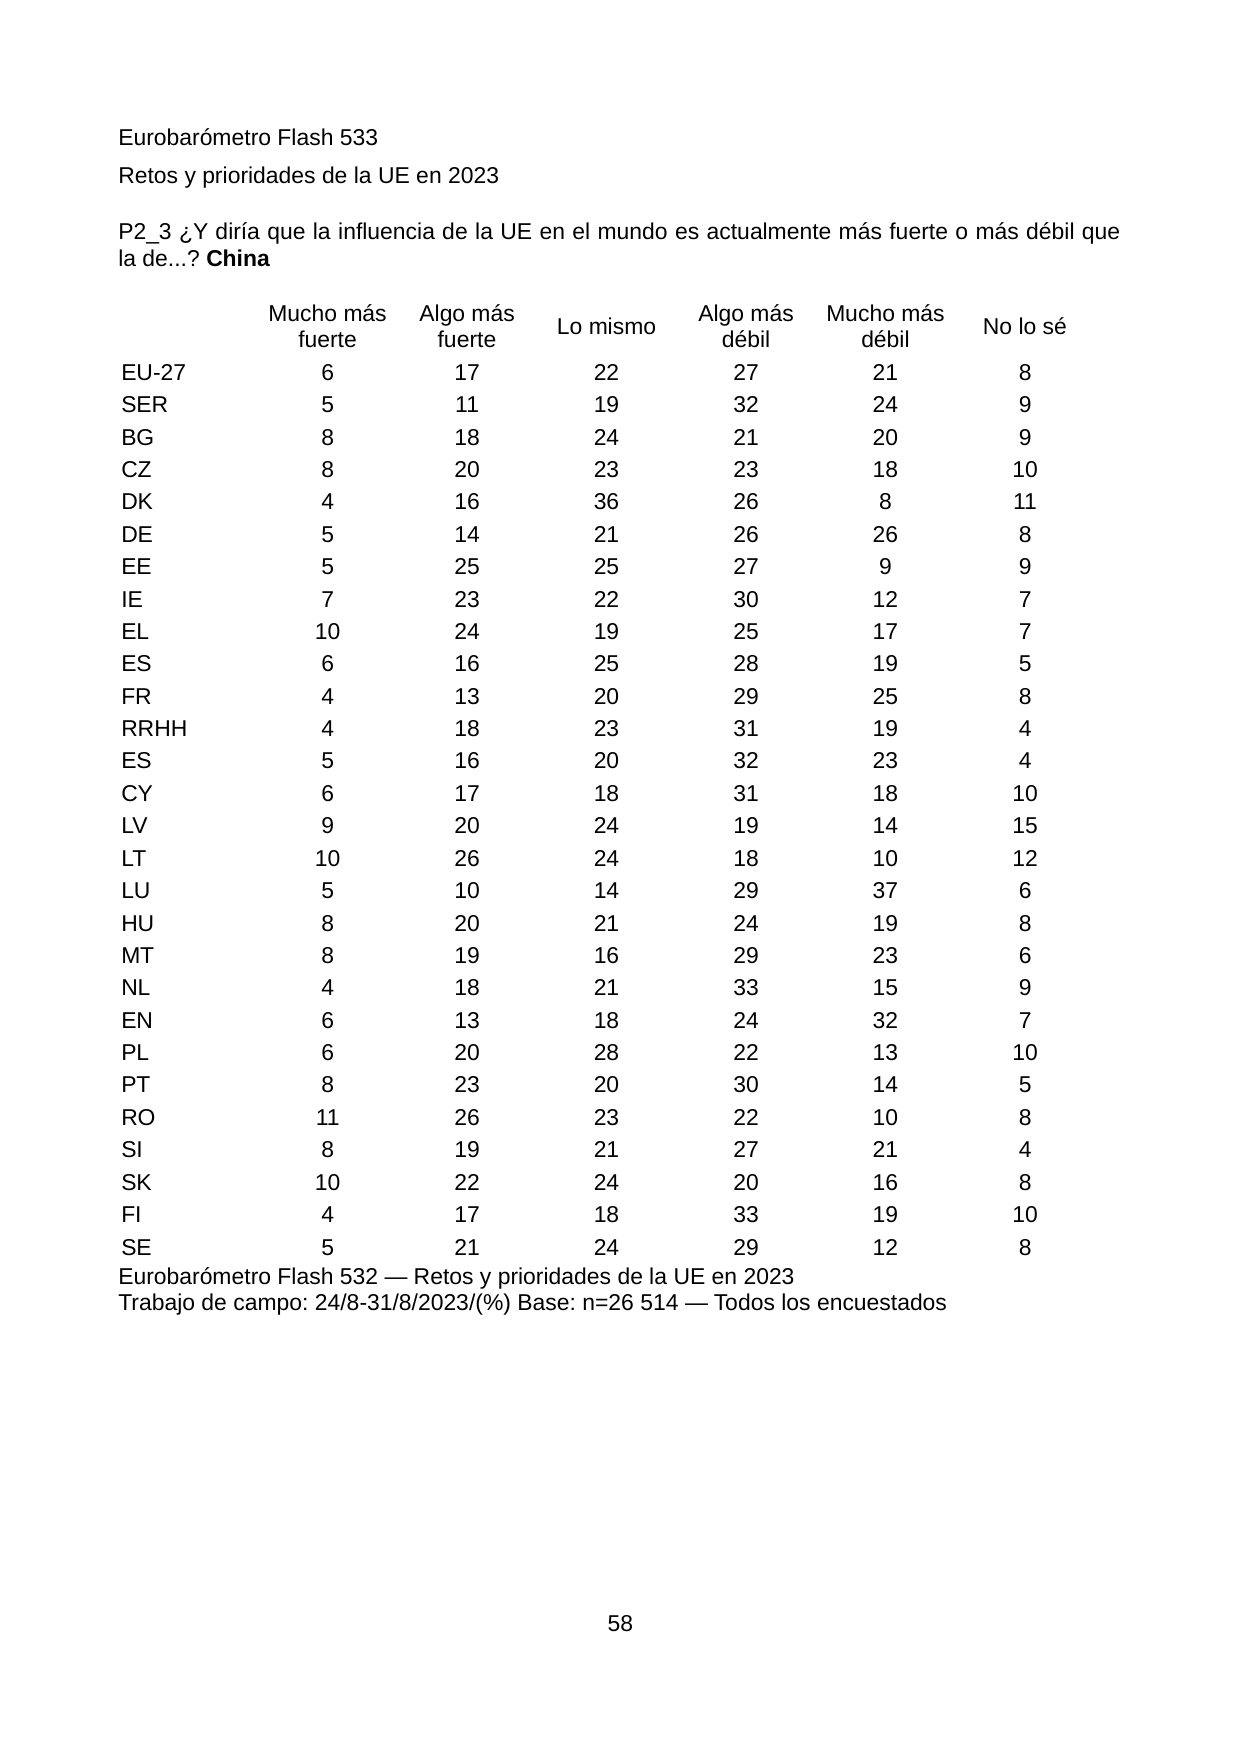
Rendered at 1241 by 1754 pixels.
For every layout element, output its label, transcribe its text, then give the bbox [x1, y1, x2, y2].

table_cell 10 [816, 842, 955, 874]
table_cell 16 [537, 939, 676, 971]
table_cell 22 [676, 1101, 816, 1133]
table_cell 11 [955, 485, 1094, 518]
table_cell 8 [258, 1133, 397, 1166]
table_cell 21 [816, 356, 955, 388]
table_header [118, 297, 258, 356]
table_cell 32 [816, 1004, 955, 1036]
table_cell 25 [676, 615, 816, 647]
table_cell 5 [258, 518, 397, 550]
table_cell 5 [955, 647, 1094, 680]
table_cell 20 [537, 680, 676, 712]
table_cell 11 [397, 388, 537, 421]
table_header Lo mismo [537, 297, 676, 356]
table_cell 18 [676, 842, 816, 874]
table_cell 10 [258, 1166, 397, 1198]
table_cell 10 [258, 842, 397, 874]
table_cell 4 [955, 745, 1094, 777]
table_cell 23 [537, 453, 676, 485]
table_cell 20 [397, 809, 537, 842]
table_cell 29 [676, 680, 816, 712]
table_cell 7 [258, 583, 397, 615]
table_cell 10 [955, 1198, 1094, 1230]
table_cell 12 [816, 1230, 955, 1263]
table_cell 26 [397, 842, 537, 874]
table_cell 19 [397, 1133, 537, 1166]
table_cell FI [118, 1198, 258, 1230]
table_cell 32 [676, 388, 816, 421]
table_cell 29 [676, 1230, 816, 1263]
table_cell 23 [397, 583, 537, 615]
table_cell NL [118, 971, 258, 1004]
table_cell 30 [676, 583, 816, 615]
table_cell 6 [258, 777, 397, 809]
table_cell 23 [537, 1101, 676, 1133]
table_cell 12 [955, 842, 1094, 874]
table_cell 19 [676, 809, 816, 842]
table_cell EU-27 [118, 356, 258, 388]
table_cell 17 [397, 777, 537, 809]
table_cell 8 [955, 1230, 1094, 1263]
table_cell 8 [258, 906, 397, 939]
table_cell ES [118, 745, 258, 777]
table_cell 12 [816, 583, 955, 615]
table_cell 22 [537, 583, 676, 615]
table_cell 28 [537, 1036, 676, 1068]
table_cell 22 [397, 1166, 537, 1198]
table_cell 20 [537, 1069, 676, 1101]
table_cell 8 [258, 1069, 397, 1101]
table_header Mucho más débil [816, 297, 955, 356]
table_cell 30 [676, 1069, 816, 1101]
table_cell 28 [676, 647, 816, 680]
table_cell 18 [397, 712, 537, 744]
table_cell 9 [955, 388, 1094, 421]
table_cell 18 [397, 421, 537, 453]
table_cell 20 [397, 453, 537, 485]
table_cell 5 [258, 388, 397, 421]
table_cell RO [118, 1101, 258, 1133]
table_cell 4 [258, 680, 397, 712]
text Trabajo de campo: 24/8-31/8/2023/(%) Base: n=26 514 — Todos los encuestados [118, 1289, 1122, 1316]
table_cell 20 [537, 745, 676, 777]
table_cell 26 [676, 518, 816, 550]
table_cell 20 [397, 1036, 537, 1068]
table_cell 20 [397, 906, 537, 939]
table_cell 10 [955, 777, 1094, 809]
table_cell CZ [118, 453, 258, 485]
table_cell 21 [537, 1133, 676, 1166]
table_cell 8 [258, 421, 397, 453]
table_cell 11 [258, 1101, 397, 1133]
table_cell 19 [397, 939, 537, 971]
table_cell 18 [397, 971, 537, 1004]
table_cell 19 [816, 647, 955, 680]
table_cell LV [118, 809, 258, 842]
table_cell HU [118, 906, 258, 939]
table_cell EE [118, 550, 258, 582]
table_cell LT [118, 842, 258, 874]
table_cell 7 [955, 615, 1094, 647]
table_cell 26 [676, 485, 816, 518]
table_cell 25 [537, 647, 676, 680]
table_cell 29 [676, 939, 816, 971]
table_cell LU [118, 874, 258, 906]
table_cell 14 [397, 518, 537, 550]
table_cell 21 [537, 518, 676, 550]
table_cell 23 [397, 1069, 537, 1101]
table_cell SE [118, 1230, 258, 1263]
table_cell 10 [397, 874, 537, 906]
table_cell 24 [537, 1166, 676, 1198]
table_cell 37 [816, 874, 955, 906]
table_cell 17 [397, 1198, 537, 1230]
table_cell 19 [816, 1198, 955, 1230]
table_cell 23 [537, 712, 676, 744]
table_cell 18 [537, 1198, 676, 1230]
table_cell 10 [258, 615, 397, 647]
table_cell 32 [676, 745, 816, 777]
table_cell FR [118, 680, 258, 712]
table_cell 6 [258, 1036, 397, 1068]
table_cell 22 [537, 356, 676, 388]
table_cell 26 [397, 1101, 537, 1133]
table_cell 9 [955, 971, 1094, 1004]
table_cell 10 [816, 1101, 955, 1133]
table_cell 6 [955, 939, 1094, 971]
table_header Algo más débil [676, 297, 816, 356]
table_cell 19 [816, 906, 955, 939]
table_header Mucho más fuerte [258, 297, 397, 356]
table_cell 15 [955, 809, 1094, 842]
table_cell 14 [816, 809, 955, 842]
table_cell 33 [676, 971, 816, 1004]
table_cell BG [118, 421, 258, 453]
table_cell 8 [955, 518, 1094, 550]
table_cell ES [118, 647, 258, 680]
table_cell 18 [816, 453, 955, 485]
table_cell EL [118, 615, 258, 647]
table_cell 27 [676, 550, 816, 582]
table_cell 20 [676, 1166, 816, 1198]
table_cell 20 [816, 421, 955, 453]
table_cell 15 [816, 971, 955, 1004]
table_cell 23 [816, 745, 955, 777]
table_cell 26 [816, 518, 955, 550]
table_cell 19 [816, 712, 955, 744]
table_cell 9 [955, 550, 1094, 582]
text Eurobarómetro Flash 532 — Retos y prioridades de la UE en 2023 [118, 1263, 1122, 1289]
table_cell 13 [397, 680, 537, 712]
table_cell PL [118, 1036, 258, 1068]
table_cell 6 [258, 647, 397, 680]
table_cell 25 [537, 550, 676, 582]
table_cell SER [118, 388, 258, 421]
table_header Algo más fuerte [397, 297, 537, 356]
table_cell 5 [258, 550, 397, 582]
table_cell 8 [955, 1166, 1094, 1198]
table_cell 23 [676, 453, 816, 485]
table_cell 16 [816, 1166, 955, 1198]
table_cell DE [118, 518, 258, 550]
table_cell 5 [258, 874, 397, 906]
table_cell 24 [537, 809, 676, 842]
table_cell SI [118, 1133, 258, 1166]
table_cell 18 [537, 777, 676, 809]
table_cell 31 [676, 712, 816, 744]
table_cell 24 [816, 388, 955, 421]
table_cell 6 [258, 356, 397, 388]
table_cell 21 [816, 1133, 955, 1166]
table_cell 7 [955, 1004, 1094, 1036]
table_cell 22 [676, 1036, 816, 1068]
table_cell 24 [537, 1230, 676, 1263]
table_cell 7 [955, 583, 1094, 615]
table_cell 4 [258, 485, 397, 518]
table_cell 18 [537, 1004, 676, 1036]
table_cell 36 [537, 485, 676, 518]
table_cell 13 [816, 1036, 955, 1068]
table_cell EN [118, 1004, 258, 1036]
table_cell 21 [537, 906, 676, 939]
table_cell 31 [676, 777, 816, 809]
table_cell 8 [955, 680, 1094, 712]
table_cell 21 [676, 421, 816, 453]
table_cell 13 [397, 1004, 537, 1036]
table_cell 10 [955, 1036, 1094, 1068]
table_cell 9 [816, 550, 955, 582]
table_cell RRHH [118, 712, 258, 744]
table_cell 27 [676, 1133, 816, 1166]
table_cell 27 [676, 356, 816, 388]
table_cell 21 [537, 971, 676, 1004]
table_cell 5 [955, 1069, 1094, 1101]
table_cell 25 [397, 550, 537, 582]
table_cell 18 [816, 777, 955, 809]
text P2_3 ¿Y diría que la influencia de la UE en el mundo es actualmente más fuerte o más débil que la de...? China [118, 218, 1122, 271]
table_cell 8 [955, 356, 1094, 388]
table_cell 5 [258, 745, 397, 777]
table_cell 8 [258, 453, 397, 485]
table_cell 8 [258, 939, 397, 971]
table_cell 24 [676, 1004, 816, 1036]
table_cell 29 [676, 874, 816, 906]
table_cell SK [118, 1166, 258, 1198]
table_cell 21 [397, 1230, 537, 1263]
table_cell 19 [537, 615, 676, 647]
table_cell 8 [955, 906, 1094, 939]
table_cell 14 [816, 1069, 955, 1101]
table_cell 24 [397, 615, 537, 647]
table_cell 6 [258, 1004, 397, 1036]
table_cell 23 [816, 939, 955, 971]
table_cell 4 [258, 1198, 397, 1230]
table_cell 24 [537, 842, 676, 874]
table_cell 8 [816, 485, 955, 518]
table_cell 16 [397, 485, 537, 518]
table_cell 6 [955, 874, 1094, 906]
table_cell 9 [258, 809, 397, 842]
table_cell 5 [258, 1230, 397, 1263]
table_cell 24 [676, 906, 816, 939]
table_cell 4 [955, 712, 1094, 744]
table_cell 17 [816, 615, 955, 647]
table_cell 25 [816, 680, 955, 712]
table_cell 19 [537, 388, 676, 421]
table_cell IE [118, 583, 258, 615]
table_cell MT [118, 939, 258, 971]
table_cell CY [118, 777, 258, 809]
table_cell 4 [955, 1133, 1094, 1166]
table_cell 4 [258, 712, 397, 744]
table_cell 16 [397, 647, 537, 680]
table_cell DK [118, 485, 258, 518]
table_cell 17 [397, 356, 537, 388]
table_cell 10 [955, 453, 1094, 485]
table_cell 14 [537, 874, 676, 906]
table_cell 33 [676, 1198, 816, 1230]
table_cell 16 [397, 745, 537, 777]
table_cell 9 [955, 421, 1094, 453]
table_cell PT [118, 1069, 258, 1101]
table_cell 8 [955, 1101, 1094, 1133]
table_header No lo sé [955, 297, 1094, 356]
table_cell 4 [258, 971, 397, 1004]
table_cell 24 [537, 421, 676, 453]
